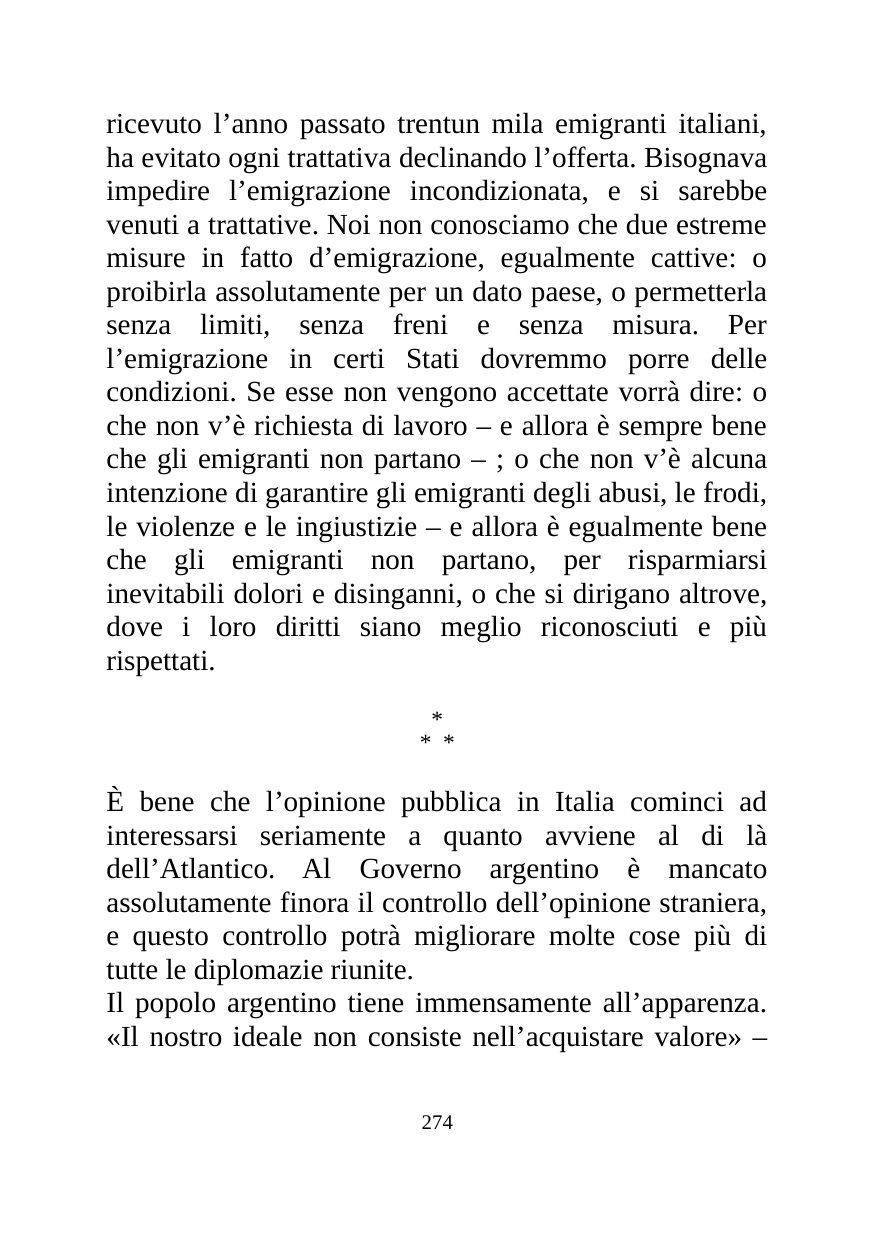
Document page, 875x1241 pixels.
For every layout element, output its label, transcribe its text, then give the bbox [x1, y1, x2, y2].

text Il popolo argentino tiene immensamente all’apparenza. «Il nostro ideale non consiste nell’acquistare valore» – [106, 986, 768, 1053]
text È bene che l’opinione pubblica in Italia cominci ad interessarsi seriamente a quanto avviene al di là dell’Atlantico. Al Governo argentino è mancato assolutamente finora il controllo dell’opinione straniera, e questo controllo potrà migliorare molte cose più di tutte le diplomazie riunite. [106, 784, 768, 986]
text ricevuto l’anno passato trentun mila emigranti italiani, ha evitato ogni trattativa declinando l’offerta. Bisognava impedire l’emigrazione incondizionata, e si sarebbe venuti a trattative. Noi non conosciamo che due estreme misure in fatto d’emigrazione, egualmente cattive: o proibirla assolutamente per un dato paese, o permetterla senza limiti, senza freni e senza misura. Per l’emigrazione in certi Stati dovremmo porre delle condizioni. Se esse non vengono accettate vorrà dire: o che non v’è richiesta di lavoro – e allora è sempre bene che gli emigranti non partano – ; o che non v’è alcuna intenzione di garantire gli emigranti degli abusi, le frodi, le violenze e le ingiustizie – e allora è egualmente bene che gli emigranti non partano, per risparmiarsi inevitabili dolori e disinganni, o che si dirigano altrove, dove i loro diritti siano meglio riconosciuti e più rispettati. [106, 106, 768, 676]
text *** [106, 706, 768, 755]
